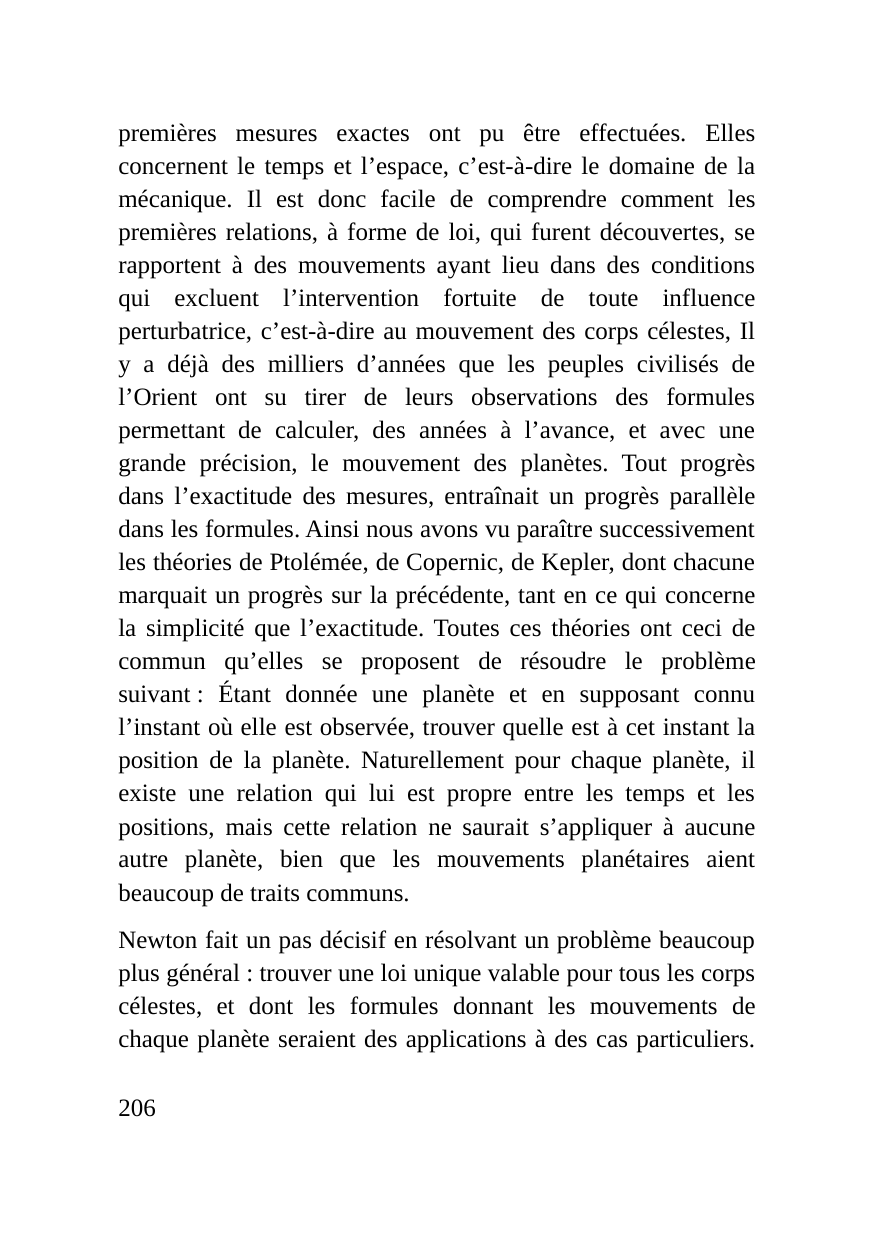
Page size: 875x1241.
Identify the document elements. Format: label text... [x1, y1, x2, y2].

text Newton fait un pas décisif en résolvant un problème beaucoup plus général : trouver une loi unique valable pour tous les corps célestes, et dont les formules donnant les mouvements de chaque planète seraient des applications à des cas particuliers. [118, 925, 756, 1053]
text premières mesures exactes ont pu être effectuées. Elles concernent le temps et l’espace, c’est-à-dire le domaine de la mécanique. Il est donc facile de comprendre comment les premières relations, à forme de loi, qui furent découvertes, se rapportent à des mouvements ayant lieu dans des conditions qui excluent l’intervention fortuite de toute influence perturbatrice, c’est-à-dire au mouvement des corps célestes, Il y a déjà des milliers d’années que les peuples civilisés de l’Orient ont su tirer de leurs observations des formules permettant de calculer, des années à l’avance, et avec une grande précision, le mouvement des planètes. Tout progrès dans l’exactitude des mesures, entraînait un progrès parallèle dans les formules. Ainsi nous avons vu paraître successivement les théories de Ptolémée, de Copernic, de Kepler, dont chacune marquait un progrès sur la précédente, tant en ce qui concerne la simplicité que l’exactitude. Toutes ces théories ont ceci de commun qu’elles se proposent de résoudre le problème suivant : Étant donnée une planète et en supposant connu l’instant où elle est observée, trouver quelle est à cet instant la position de la planète. Naturellement pour chaque planète, il existe une relation qui lui est propre entre les temps et les positions, mais cette relation ne saurait s’appliquer à aucune autre planète, bien que les mouvements planétaires aient beaucoup de traits communs. [118, 118, 756, 906]
